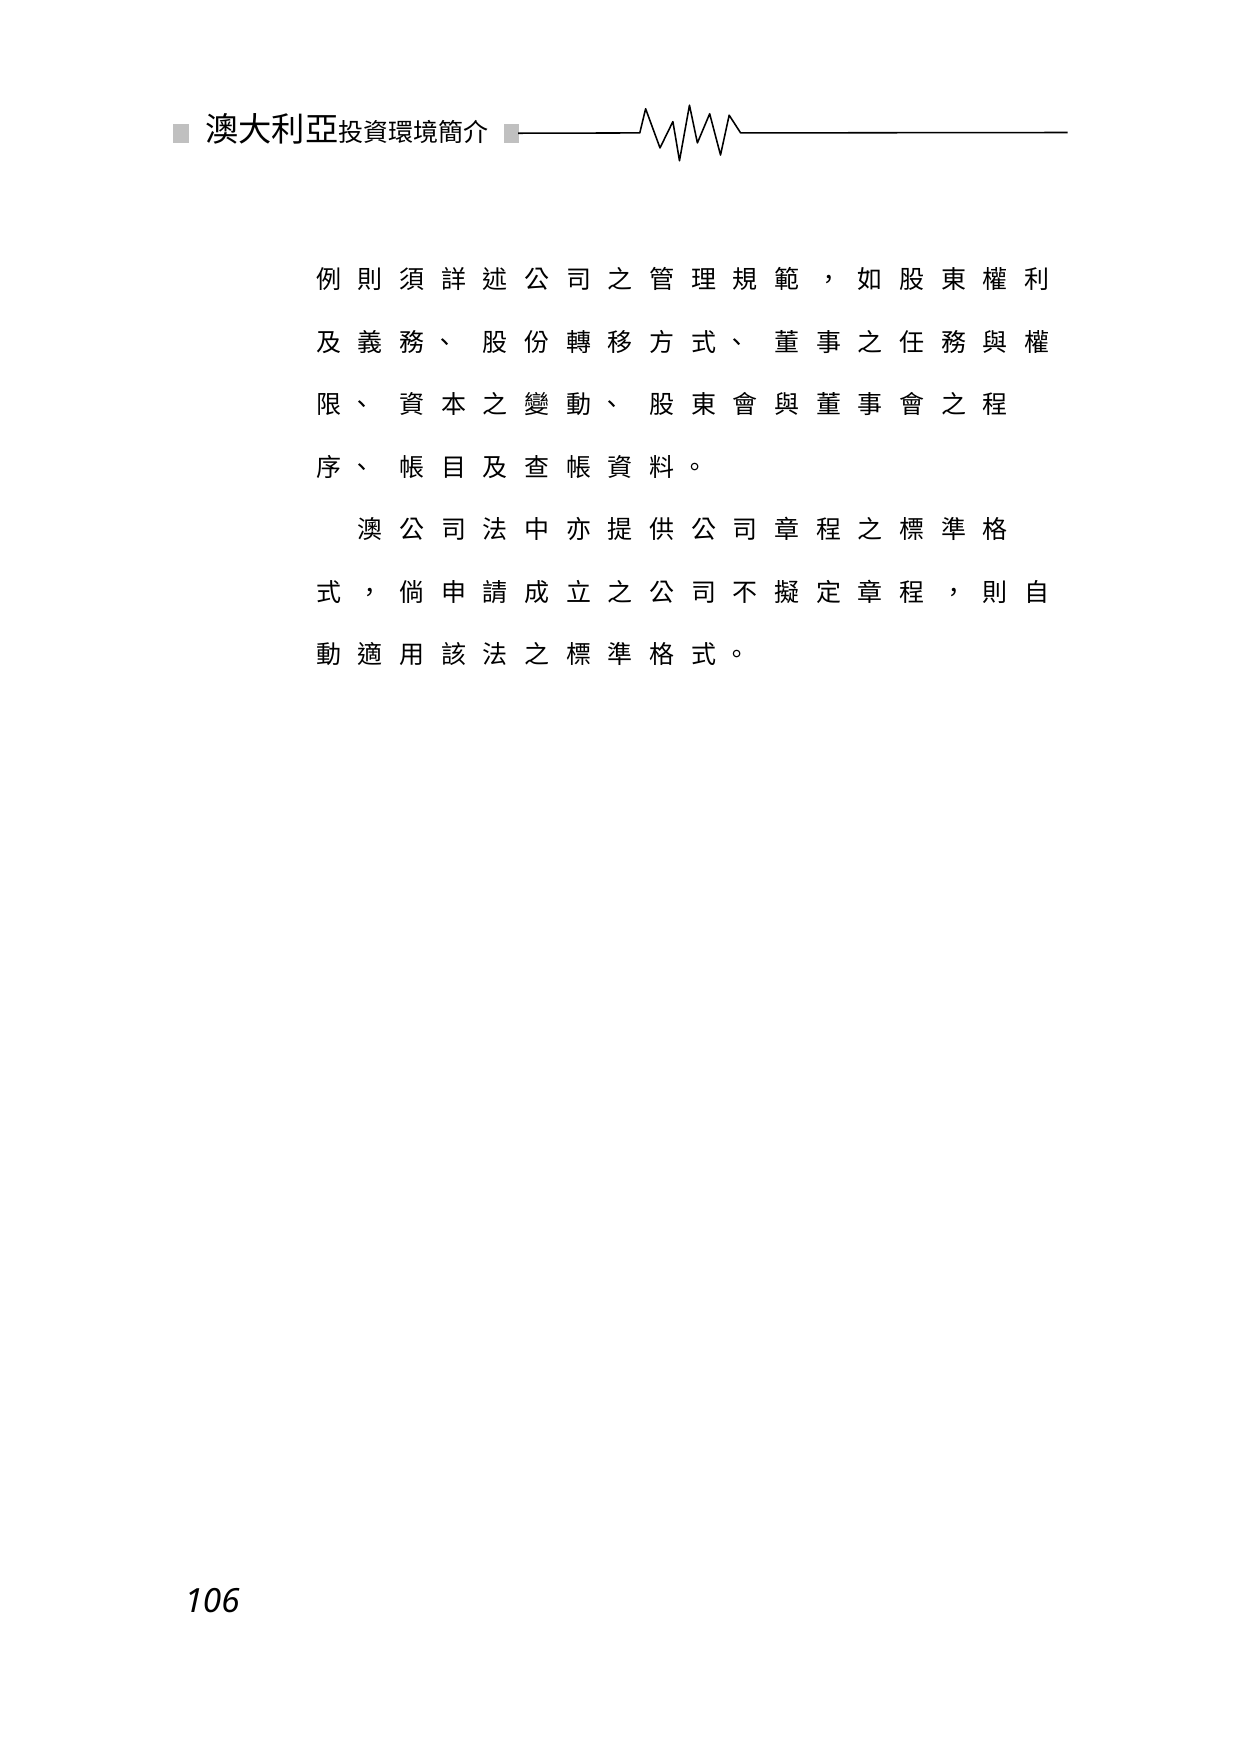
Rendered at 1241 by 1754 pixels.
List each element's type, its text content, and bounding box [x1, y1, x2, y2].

text 例則須詳述公司之管理規範，如股東權利及義務、股份轉移方式、董事之任務與權限、資本之變動、股東會與董事會之程序、帳目及查帳資料。 [281, 236, 1058, 486]
text 澳公司法中亦提供公司章程之標準格式，倘申請成立之公司不擬定章程，則自動適用該法之標準格式。 [281, 486, 1058, 674]
